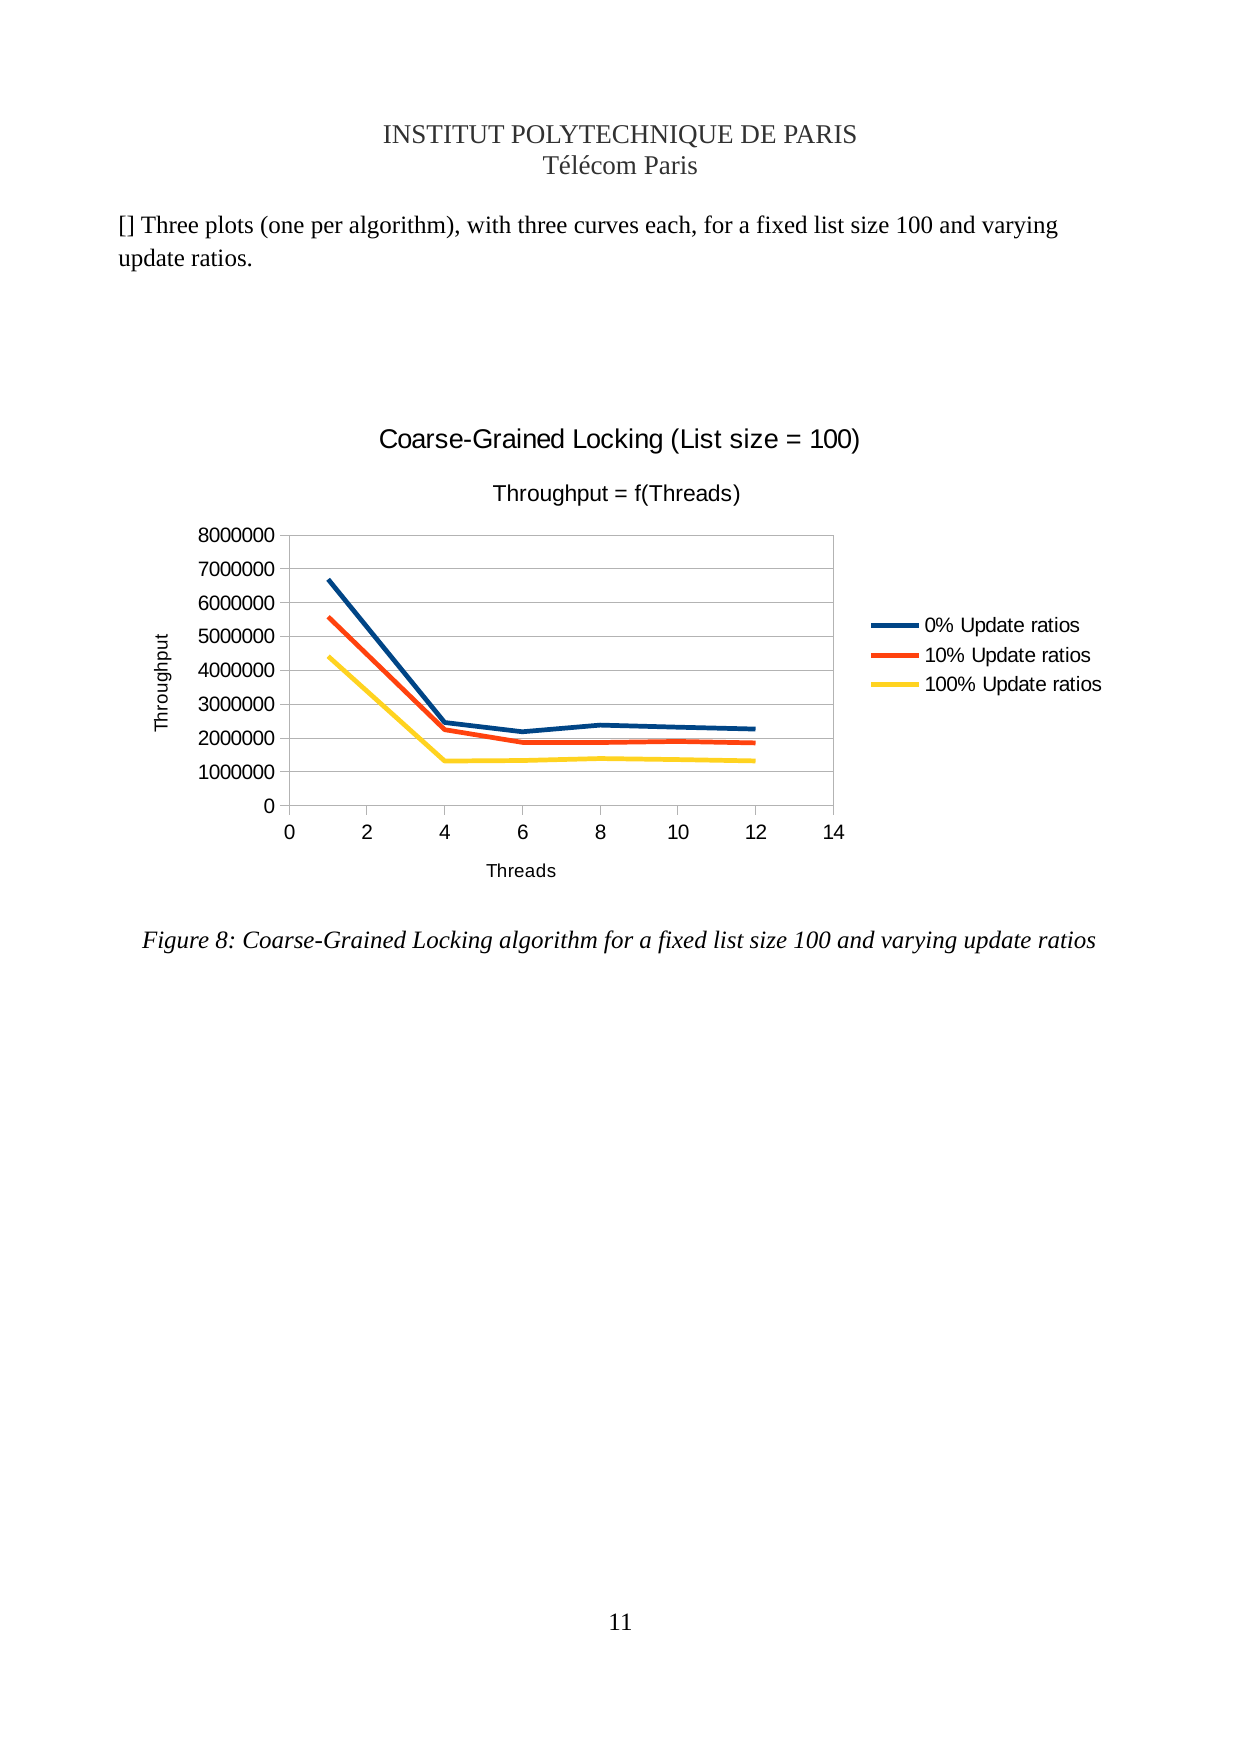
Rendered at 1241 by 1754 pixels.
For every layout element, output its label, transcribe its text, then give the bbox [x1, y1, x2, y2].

text Figure 8: Coarse-Grained Locking algorithm for a fixed list size 100 and varying update ratios [102, 398, 1138, 954]
text [] Three plots (one per algorithm), with three curves each, for a fixed list size 100 and varying update ratios. [118, 210, 1122, 272]
